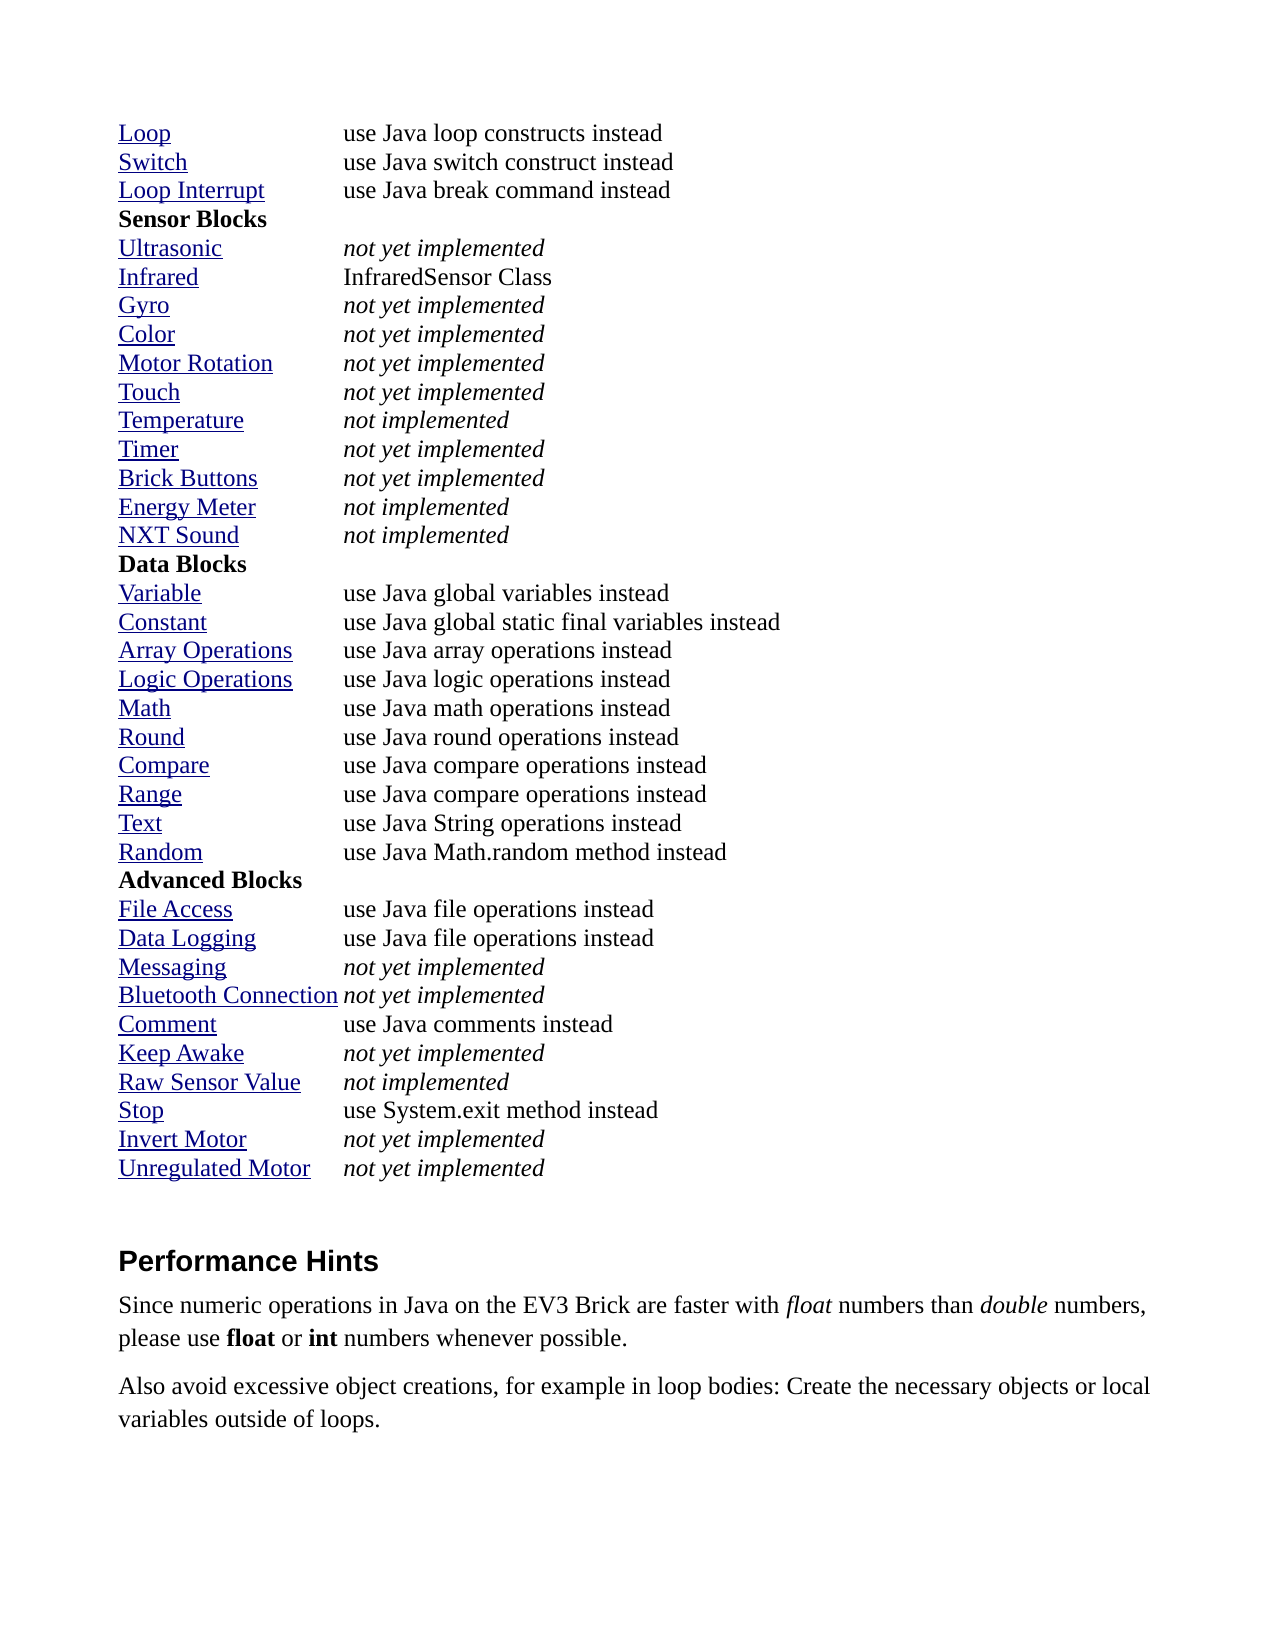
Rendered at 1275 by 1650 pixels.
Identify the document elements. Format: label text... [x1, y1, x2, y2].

text Temperature not implemented [118, 406, 1157, 434]
text Random use Java Math.random method instead [118, 837, 1157, 866]
text Unregulated Motor not yet implemented [118, 1153, 1157, 1182]
text Infrared InfraredSensor Class [118, 262, 1157, 291]
text Since numeric operations in Java on the EV3 Brick are faster with float numbers than double numbers, please use float or int numbers whenever possible. [118, 1290, 1157, 1352]
text Compare use Java compare operations instead [118, 751, 1157, 779]
text Keep Awake not yet implemented [118, 1038, 1157, 1067]
text Advanced Blocks [118, 866, 1157, 894]
text Also avoid excessive object creations, for example in loop bodies: Create the necessary objects or local variables outside of loops. [118, 1371, 1157, 1433]
text Energy Meter not implemented [118, 492, 1157, 521]
text Ultrasonic not yet implemented [118, 233, 1157, 262]
text Sensor Blocks [118, 204, 1157, 233]
text Switch use Java switch construct instead [118, 147, 1157, 176]
text Messaging not yet implemented [118, 952, 1157, 981]
text Logic Operations use Java logic operations instead [118, 664, 1157, 693]
text Text use Java String operations instead [118, 808, 1157, 837]
text Data Blocks [118, 549, 1157, 578]
text Loop use Java loop constructs instead [118, 118, 1157, 147]
text Constant use Java global static final variables instead [118, 607, 1157, 636]
text Gyro not yet implemented [118, 291, 1157, 319]
text Raw Sensor Value not implemented [118, 1067, 1157, 1096]
text Array Operations use Java array operations instead [118, 636, 1157, 664]
text Data Logging use Java file operations instead [118, 923, 1157, 952]
subtitle Performance Hints [118, 1244, 1157, 1278]
text Loop Interrupt use Java break command instead [118, 176, 1157, 204]
text File Access use Java file operations instead [118, 894, 1157, 923]
text Brick Buttons not yet implemented [118, 463, 1157, 492]
text Range use Java compare operations instead [118, 779, 1157, 808]
text Variable use Java global variables instead [118, 578, 1157, 607]
text Invert Motor not yet implemented [118, 1124, 1157, 1153]
text Math use Java math operations instead [118, 693, 1157, 722]
text Motor Rotation not yet implemented [118, 348, 1157, 377]
text Timer not yet implemented [118, 434, 1157, 463]
text Touch not yet implemented [118, 377, 1157, 406]
text Bluetooth Connection not yet implemented [118, 981, 1157, 1009]
text Color not yet implemented [118, 319, 1157, 348]
text NXT Sound not implemented [118, 521, 1157, 549]
text Comment use Java comments instead [118, 1009, 1157, 1038]
text Round use Java round operations instead [118, 722, 1157, 751]
text Stop use System.exit method instead [118, 1096, 1157, 1124]
